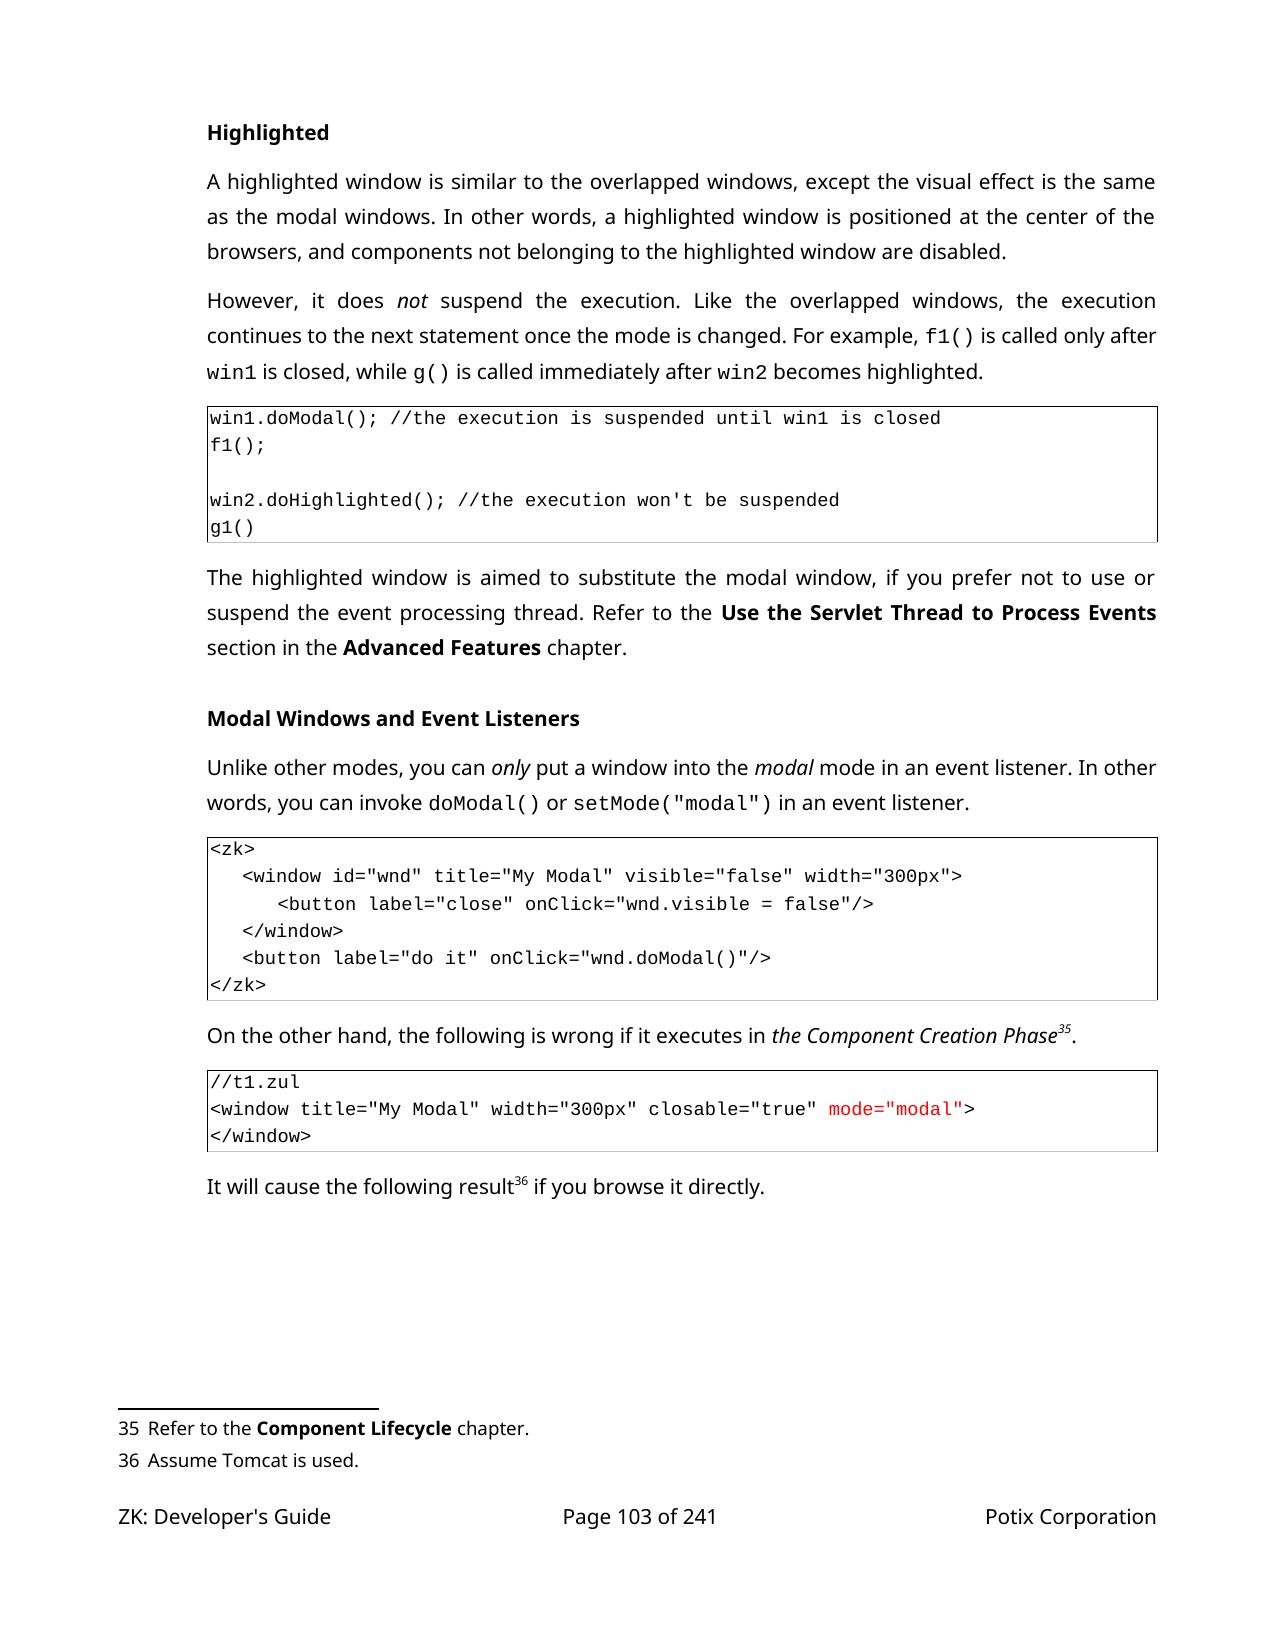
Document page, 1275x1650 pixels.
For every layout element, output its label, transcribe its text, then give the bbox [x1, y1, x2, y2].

text win1.doModal(); //the execution is suspended until win1 is closed [208, 407, 1157, 430]
text //t1.zul [208, 1071, 1157, 1094]
text g1() [208, 515, 1157, 542]
text <zk> [208, 838, 1157, 861]
subtitle Modal Windows and Event Listeners [207, 704, 1157, 732]
text A highlighted window is similar to the overlapped windows, except the visual effect is the same as the modal windows. In other words, a highlighted window is positioned at the center of the browsers, and components not belonging to the highlighted window are disabled. [207, 167, 1157, 266]
text However, it does not suspend the execution. Like the overlapped windows, the execution continues to the next statement once the mode is changed. For example, f1() is called only after win1 is closed, while g() is called immediately after win2 becomes highlighted. [207, 286, 1157, 386]
text On the other hand, the following is wrong if it executes in the Component Creation Phase. [207, 1021, 1157, 1049]
text <button label="do it" onClick="wnd.doModal()"/> [208, 946, 1157, 970]
text <window id="wnd" title="My Modal" visible="false" width="300px"> [208, 864, 1157, 889]
text <window title="My Modal" width="300px" closable="true" mode="modal"> [208, 1097, 1157, 1121]
text Assume Tomcat is used. [118, 1447, 1157, 1473]
text </zk> [208, 973, 1157, 1000]
text win2.doHighlighted(); //the execution won't be suspended [208, 488, 1157, 512]
text Unlike other modes, you can only put a window into the modal mode in an event listener. In other words, you can invoke doModal() or setMode("modal") in an event listener. [207, 753, 1157, 817]
text </window> [208, 1124, 1157, 1151]
text Refer to the Component Lifecycle chapter. [118, 1416, 1157, 1441]
text </window> [208, 919, 1157, 943]
text f1(); [208, 433, 1157, 458]
text <button label="close" onClick="wnd.visible = false"/> [208, 892, 1157, 916]
text The highlighted window is aimed to substitute the modal window, if you prefer not to use or suspend the event processing thread. Refer to the Use the Servlet Thread to Process Events section in the Advanced Features chapter. [207, 563, 1157, 661]
subtitle Highlighted [207, 118, 1157, 146]
text It will cause the following result if you browse it directly. [207, 1172, 1157, 1200]
